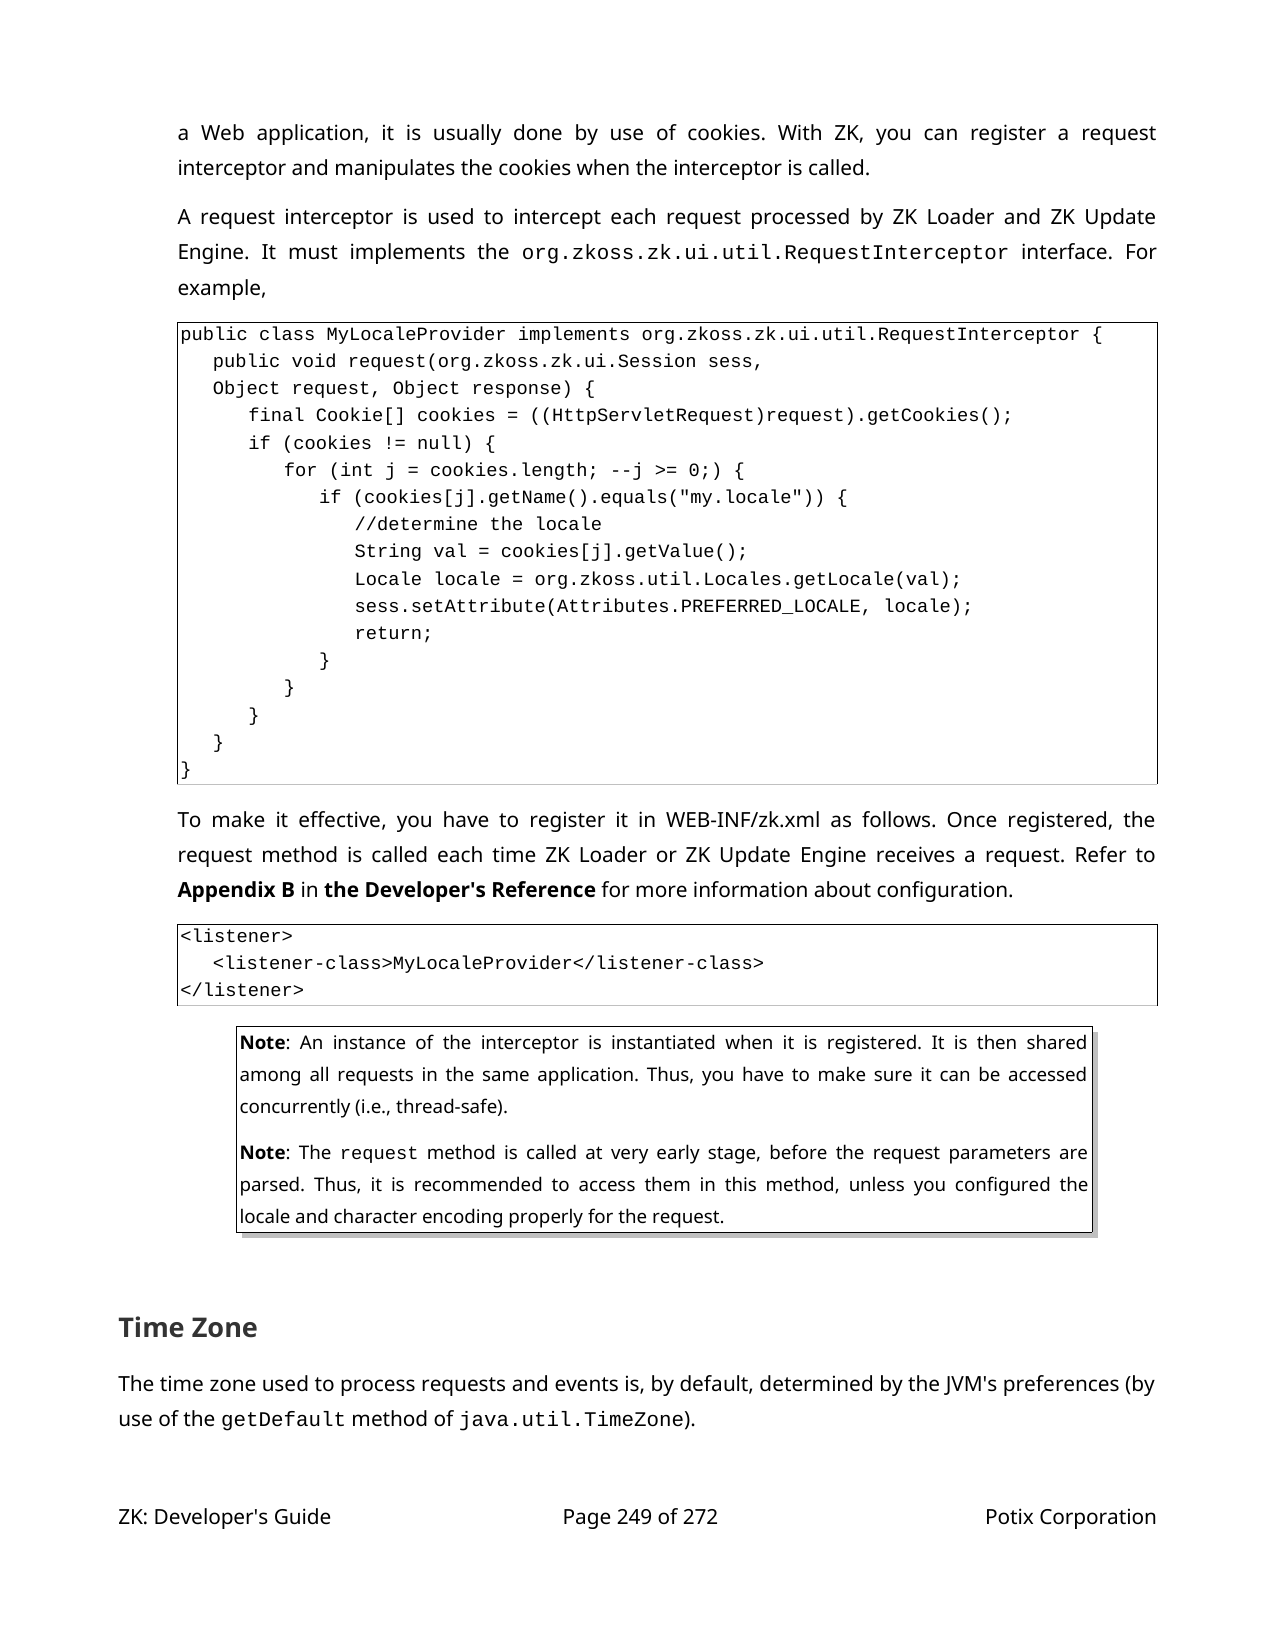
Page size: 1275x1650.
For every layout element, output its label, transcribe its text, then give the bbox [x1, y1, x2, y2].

text A request interceptor is used to intercept each request processed by ZK Loader and ZK Update Engine. It must implements the org.zkoss.zk.ui.util.RequestInterceptor interface. For example, [177, 202, 1157, 301]
text Object request, Object response) { [178, 376, 1157, 400]
text if (cookies != null) { [178, 431, 1157, 455]
text } [178, 729, 1157, 754]
text Locale locale = org.zkoss.util.Locales.getLocale(val); [178, 566, 1157, 591]
text if (cookies[j].getName().equals("my.locale")) { [178, 485, 1157, 509]
text sess.setAttribute(Attributes.PREFERRED_LOCALE, locale); [178, 594, 1157, 618]
text Note: An instance of the interceptor is instantiated when it is registered. It is then shared among all requests in the same application. Thus, you have to make sure it can be accessed concurrently (i.e., thread-safe). [237, 1027, 1092, 1118]
text To make it effective, you have to register it in WEB-INF/zk.xml as follows. Once registered, the request method is called each time ZK Loader or ZK Update Engine receives a request. Refer to Appendix B in the Developer's Reference for more information about configuration. [177, 805, 1157, 903]
text //determine the locale [178, 512, 1157, 536]
text } [178, 675, 1157, 699]
text public class MyLocaleProvider implements org.zkoss.zk.ui.util.RequestInterceptor { [178, 323, 1157, 346]
text String val = cookies[j].getValue(); [178, 539, 1157, 563]
text return; [178, 621, 1157, 645]
subtitle Time Zone [118, 1308, 1157, 1345]
text } [178, 648, 1157, 672]
text <listener> [178, 925, 1157, 948]
text final Cookie[] cookies = ((HttpServletRequest)request).getCookies(); [178, 403, 1157, 428]
text Note: The request method is called at very early stage, before the request parameters are parsed. Thus, it is recommended to access them in this method, unless you configured the locale and character encoding properly for the request. [237, 1136, 1092, 1232]
text a Web application, it is usually done by use of cookies. With ZK, you can register a request interceptor and manipulates the cookies when the interceptor is called. [177, 118, 1157, 182]
text </listener> [178, 978, 1157, 1005]
text for (int j = cookies.length; --j >= 0;) { [178, 458, 1157, 482]
text } [178, 702, 1157, 727]
text public void request(org.zkoss.zk.ui.Session sess, [178, 349, 1157, 373]
text <listener-class>MyLocaleProvider</listener-class> [178, 951, 1157, 975]
text The time zone used to process requests and events is, by default, determined by the JVM's preferences (by use of the getDefault method of java.util.TimeZone). [118, 1369, 1157, 1433]
text } [178, 757, 1157, 784]
